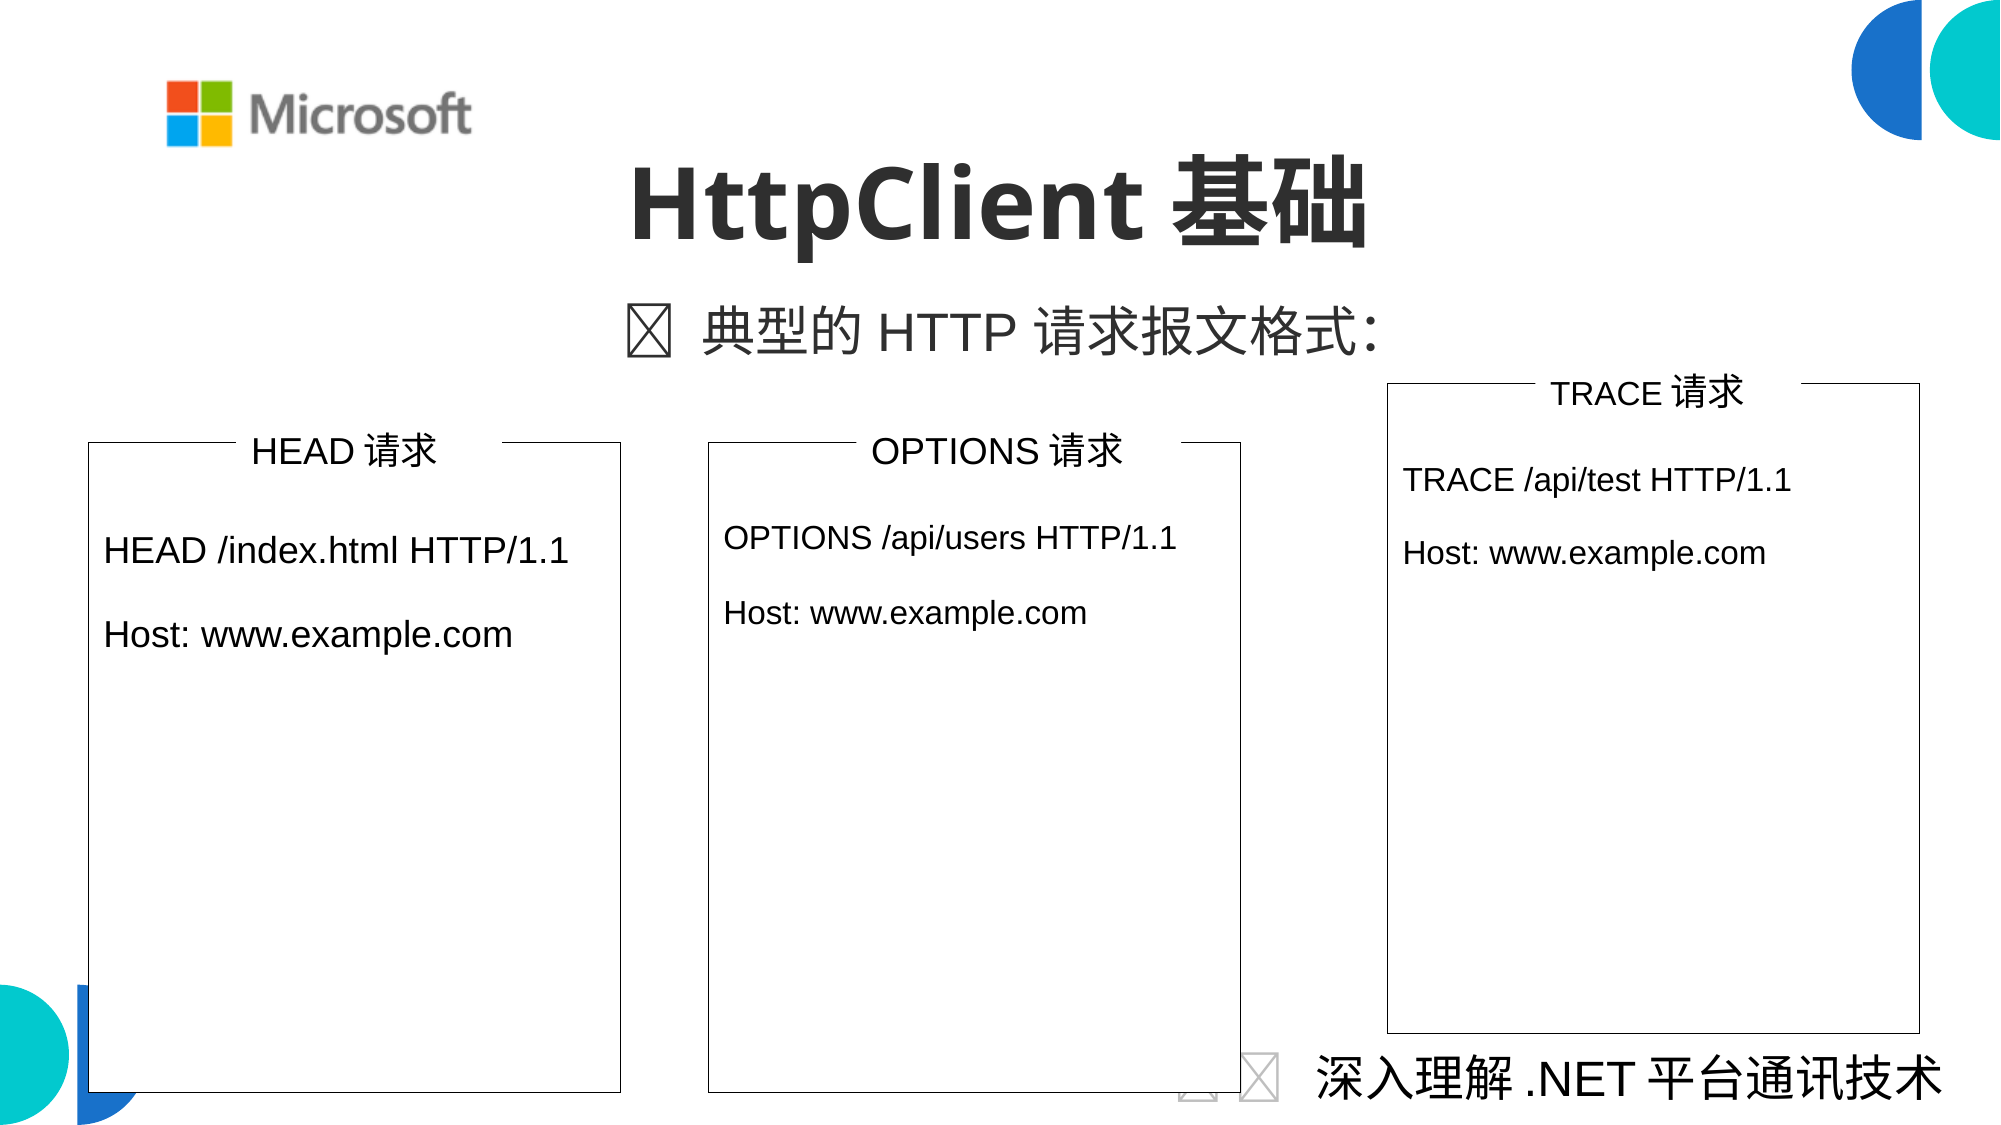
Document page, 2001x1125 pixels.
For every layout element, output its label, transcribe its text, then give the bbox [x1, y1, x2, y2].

text_box TRACE /api/test HTTP/1.1 Host: www.example.com [1387, 383, 1920, 1034]
text_box HEAD请求 [236, 413, 502, 502]
subtitle 🚀 🚀 深入理解.NET平台通讯技术 [1173, 1046, 1952, 1107]
title HttpClient基础 [137, 106, 1861, 292]
text_box TRACE请求 [1535, 354, 1802, 419]
text_box OPTIONS /api/users HTTP/1.1 Host: www.example.com [708, 442, 1241, 1093]
picture [85, 41, 552, 189]
text_box OPTIONS请求 [856, 413, 1182, 502]
text_box 🚀 典型的HTTP请求报文格式： [236, 253, 1823, 373]
text_box HEAD /index.html HTTP/1.1 Host: www.example.com [88, 442, 621, 1093]
